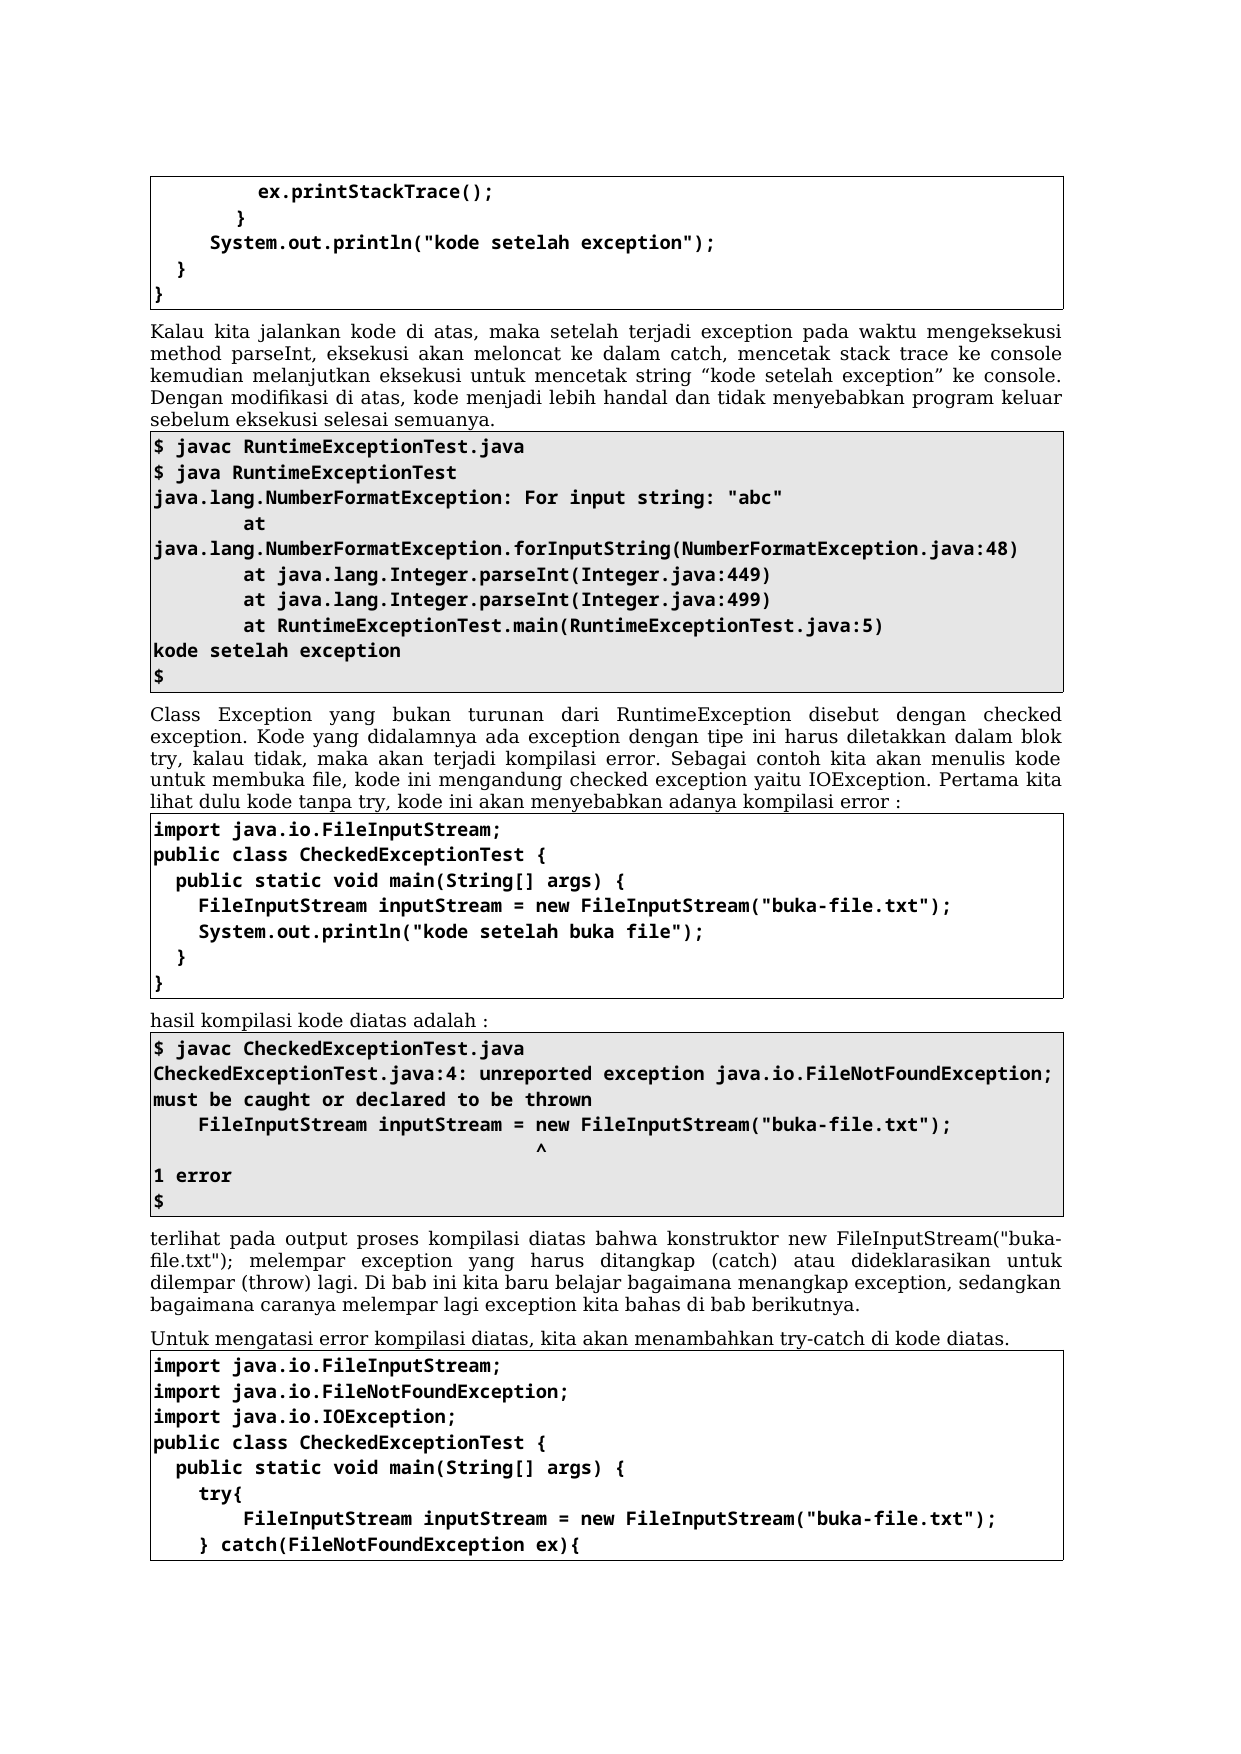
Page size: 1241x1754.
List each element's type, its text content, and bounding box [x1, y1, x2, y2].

text $ javac RuntimeExceptionTest.java [151, 432, 1063, 456]
text hasil kompilasi kode diatas adalah : [150, 1010, 1063, 1032]
text $ javac CheckedExceptionTest.java [151, 1033, 1063, 1057]
text public static void main(String[] args) { [151, 864, 1063, 890]
text import java.io.FileInputStream; [151, 814, 1063, 839]
text at RuntimeExceptionTest.main(RuntimeExceptionTest.java:5) [151, 609, 1063, 635]
text $ [151, 1185, 1063, 1216]
text try{ [151, 1477, 1063, 1503]
text } [151, 201, 1063, 227]
text } [151, 252, 1063, 278]
text at java.lang.NumberFormatException.forInputString(NumberFormatException.java:48) [151, 507, 1063, 558]
text ^ [151, 1134, 1063, 1159]
text } [151, 966, 1063, 998]
text public class CheckedExceptionTest { [151, 839, 1063, 864]
text import java.io.FileNotFoundException; [151, 1375, 1063, 1401]
text 1 error [151, 1159, 1063, 1185]
text FileInputStream inputStream = new FileInputStream("buka-file.txt"); [151, 890, 1063, 915]
text ex.printStackTrace(); [151, 177, 1063, 201]
text System.out.println("kode setelah buka file"); [151, 915, 1063, 941]
text public static void main(String[] args) { [151, 1452, 1063, 1477]
text import java.io.IOException; [151, 1401, 1063, 1426]
text } [151, 941, 1063, 966]
text import java.io.FileInputStream; [151, 1351, 1063, 1375]
text FileInputStream inputStream = new FileInputStream("buka-file.txt"); [151, 1503, 1063, 1528]
text FileInputStream inputStream = new FileInputStream("buka-file.txt"); [151, 1108, 1063, 1134]
text $ java RuntimeExceptionTest [151, 456, 1063, 482]
text $ [151, 660, 1063, 692]
text System.out.println("kode setelah exception"); [151, 227, 1063, 252]
text java.lang.NumberFormatException: For input string: "abc" [151, 482, 1063, 507]
text at java.lang.Integer.parseInt(Integer.java:449) [151, 558, 1063, 584]
text } [151, 278, 1063, 309]
text Kalau kita jalankan kode di atas, maka setelah terjadi exception pada waktu mengeksekusi method parseInt, eksekusi akan meloncat ke dalam catch, mencetak stack trace ke console kemudian melanjutkan eksekusi untuk mencetak string “kode setelah exception” ke console. Dengan modifikasi di atas, kode menjadi lebih handal dan tidak menyebabkan program keluar sebelum eksekusi selesai semuanya. [150, 321, 1063, 431]
text public class CheckedExceptionTest { [151, 1426, 1063, 1452]
text Untuk mengatasi error kompilasi diatas, kita akan menambahkan try-catch di kode diatas. [150, 1328, 1063, 1349]
text CheckedExceptionTest.java:4: unreported exception java.io.FileNotFoundException; must be caught or declared to be thrown [151, 1057, 1063, 1108]
text Class Exception yang bukan turunan dari RuntimeException disebut dengan checked exception. Kode yang didalamnya ada exception dengan tipe ini harus diletakkan dalam blok try, kalau tidak, maka akan terjadi kompilasi error. Sebagai contoh kita akan menulis kode untuk membuka file, kode ini mengandung checked exception yaitu IOException. Pertama kita lihat dulu kode tanpa try, kode ini akan menyebabkan adanya kompilasi error : [150, 704, 1063, 813]
text kode setelah exception [151, 635, 1063, 660]
text terlihat pada output proses kompilasi diatas bahwa konstruktor new FileInputStream("buka-file.txt"); melempar exception yang harus ditangkap (catch) atau dideklarasikan untuk dilempar (throw) lagi. Di bab ini kita baru belajar bagaimana menangkap exception, sedangkan bagaimana caranya melempar lagi exception kita bahas di bab berikutnya. [150, 1228, 1063, 1316]
text at java.lang.Integer.parseInt(Integer.java:499) [151, 584, 1063, 609]
text } catch(FileNotFoundException ex){ [151, 1528, 1063, 1560]
